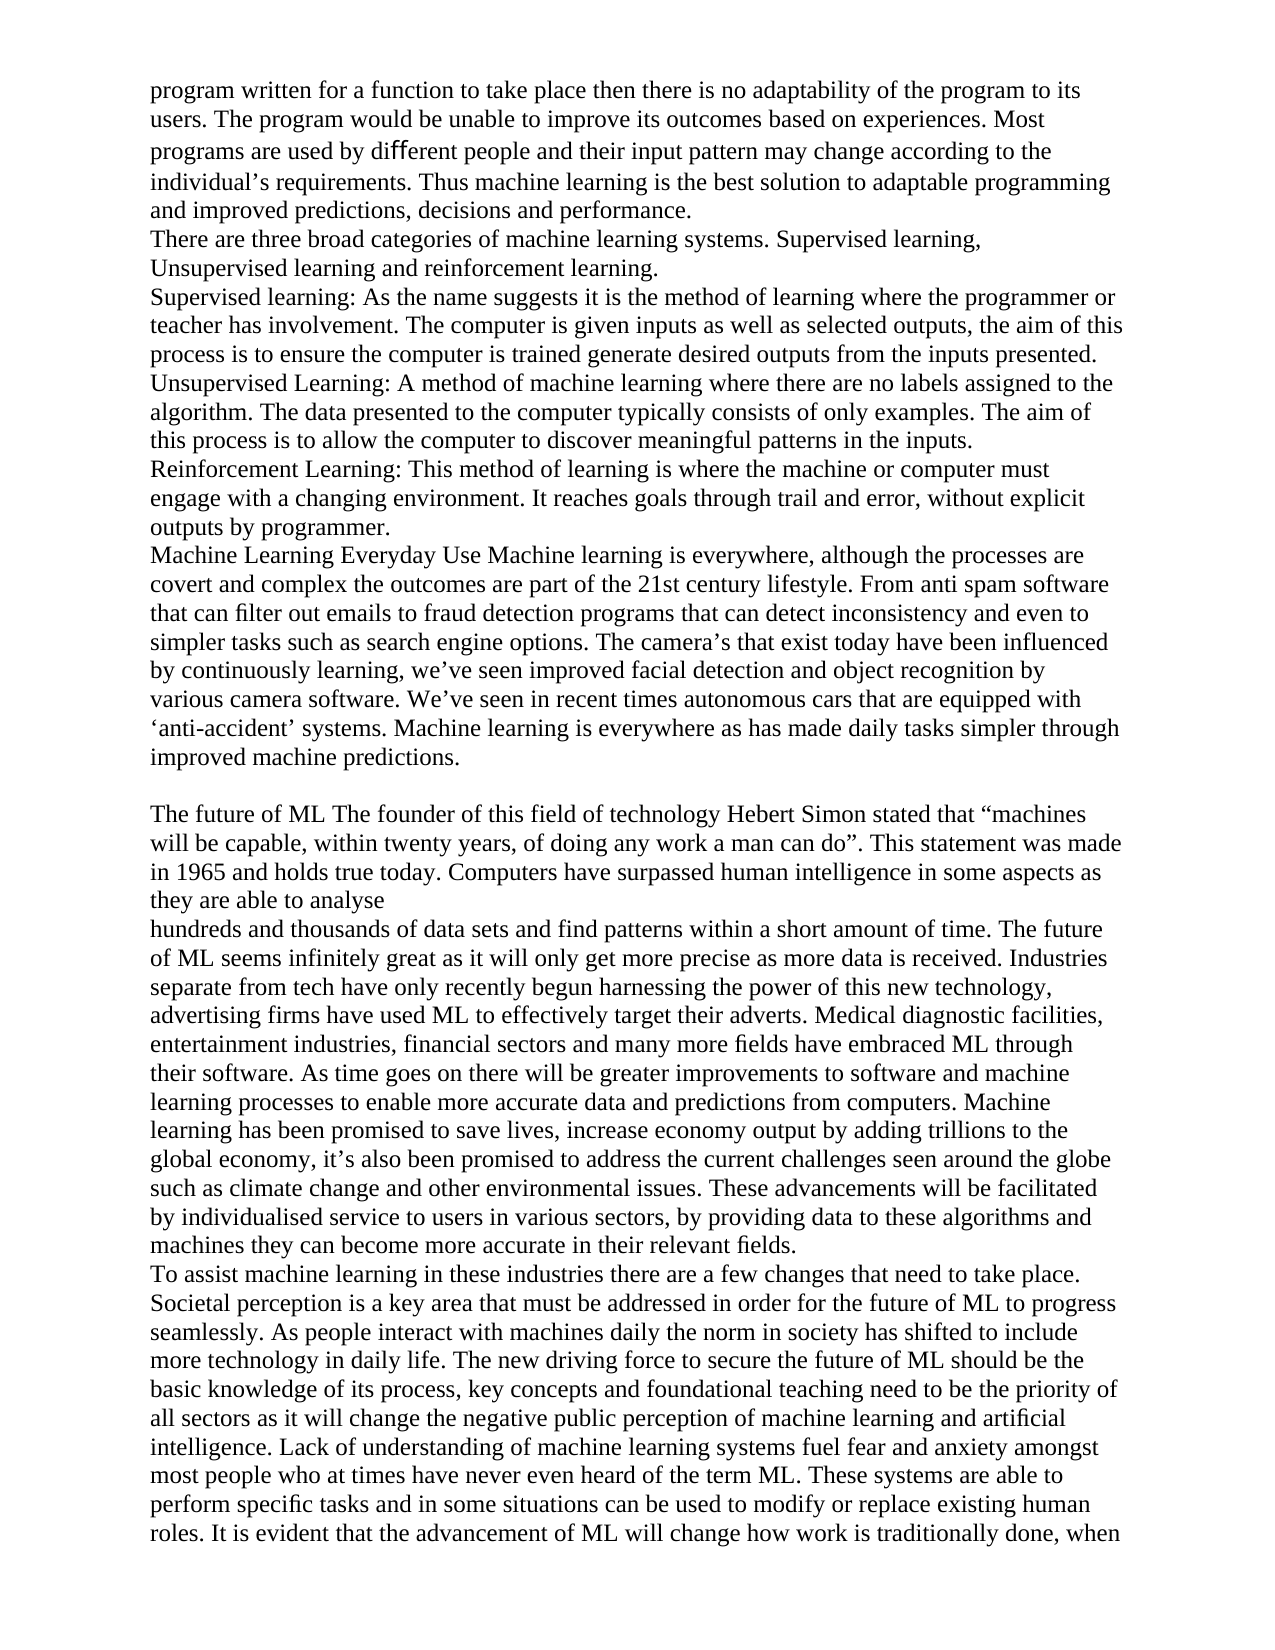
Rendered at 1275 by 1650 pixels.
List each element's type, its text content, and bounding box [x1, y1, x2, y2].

text The future of ML The founder of this field of technology Hebert Simon stated that “machines will be capable, within twenty years, of doing any work a man can do”. This statement was made in 1965 and holds true today. Computers have surpassed human intelligence in some aspects as they are able to analyse [150, 799, 1125, 914]
text hundreds and thousands of data sets and find patterns within a short amount of time. The future of ML seems infinitely great as it will only get more precise as more data is received. Industries separate from tech have only recently begun harnessing the power of this new technology, advertising firms have used ML to effectively target their adverts. Medical diagnostic facilities, entertainment industries, financial sectors and many more ﬁelds have embraced ML through their software. As time goes on there will be greater improvements to software and machine learning processes to enable more accurate data and predictions from computers. Machine learning has been promised to save lives, increase economy output by adding trillions to the global economy, it’s also been promised to address the current challenges seen around the globe such as climate change and other environmental issues. These advancements will be facilitated by individualised service to users in various sectors, by providing data to these algorithms and machines they can become more accurate in their relevant ﬁelds. To assist machine learning in these industries there are a few changes that need to take place. Societal perception is a key area that must be addressed in order for the future of ML to progress seamlessly. As people interact with machines daily the norm in society has shifted to include more technology in daily life. The new driving force to secure the future of ML should be the basic knowledge of its process, key concepts and foundational teaching need to be the priority of all sectors as it will change the negative public perception of machine learning and artiﬁcial intelligence. Lack of understanding of machine learning systems fuel fear and anxiety amongst most people who at times have never even heard of the term ML. These systems are able to perform speciﬁc tasks and in some situations can be used to modify or replace existing human roles. It is evident that the advancement of ML will change how work is traditionally done, when [150, 914, 1125, 1547]
text program written for a function to take place then there is no adaptability of the program to its users. The program would be unable to improve its outcomes based on experiences. Most programs are used by diﬀerent people and their input pattern may change according to the individual’s requirements. Thus machine learning is the best solution to adaptable programming and improved predictions, decisions and performance. There are three broad categories of machine learning systems. Supervised learning, Unsupervised learning and reinforcement learning. Supervised learning: As the name suggests it is the method of learning where the programmer or teacher has involvement. The computer is given inputs as well as selected outputs, the aim of this process is to ensure the computer is trained generate desired outputs from the inputs presented. Unsupervised Learning: A method of machine learning where there are no labels assigned to the algorithm. The data presented to the computer typically consists of only examples. The aim of this process is to allow the computer to discover meaningful patterns in the inputs. Reinforcement Learning: This method of learning is where the machine or computer must engage with a changing environment. It reaches goals through trail and error, without explicit outputs by programmer. Machine Learning Everyday Use Machine learning is everywhere, although the processes are covert and complex the outcomes are part of the 21st century lifestyle. From anti spam software that can ﬁlter out emails to fraud detection programs that can detect inconsistency and even to simpler tasks such as search engine options. The camera’s that exist today have been influenced by continuously learning, we’ve seen improved facial detection and object recognition by various camera software. We’ve seen in recent times autonomous cars that are equipped with ‘anti-accident’ systems. Machine learning is everywhere as has made daily tasks simpler through improved machine predictions. [150, 75, 1125, 799]
